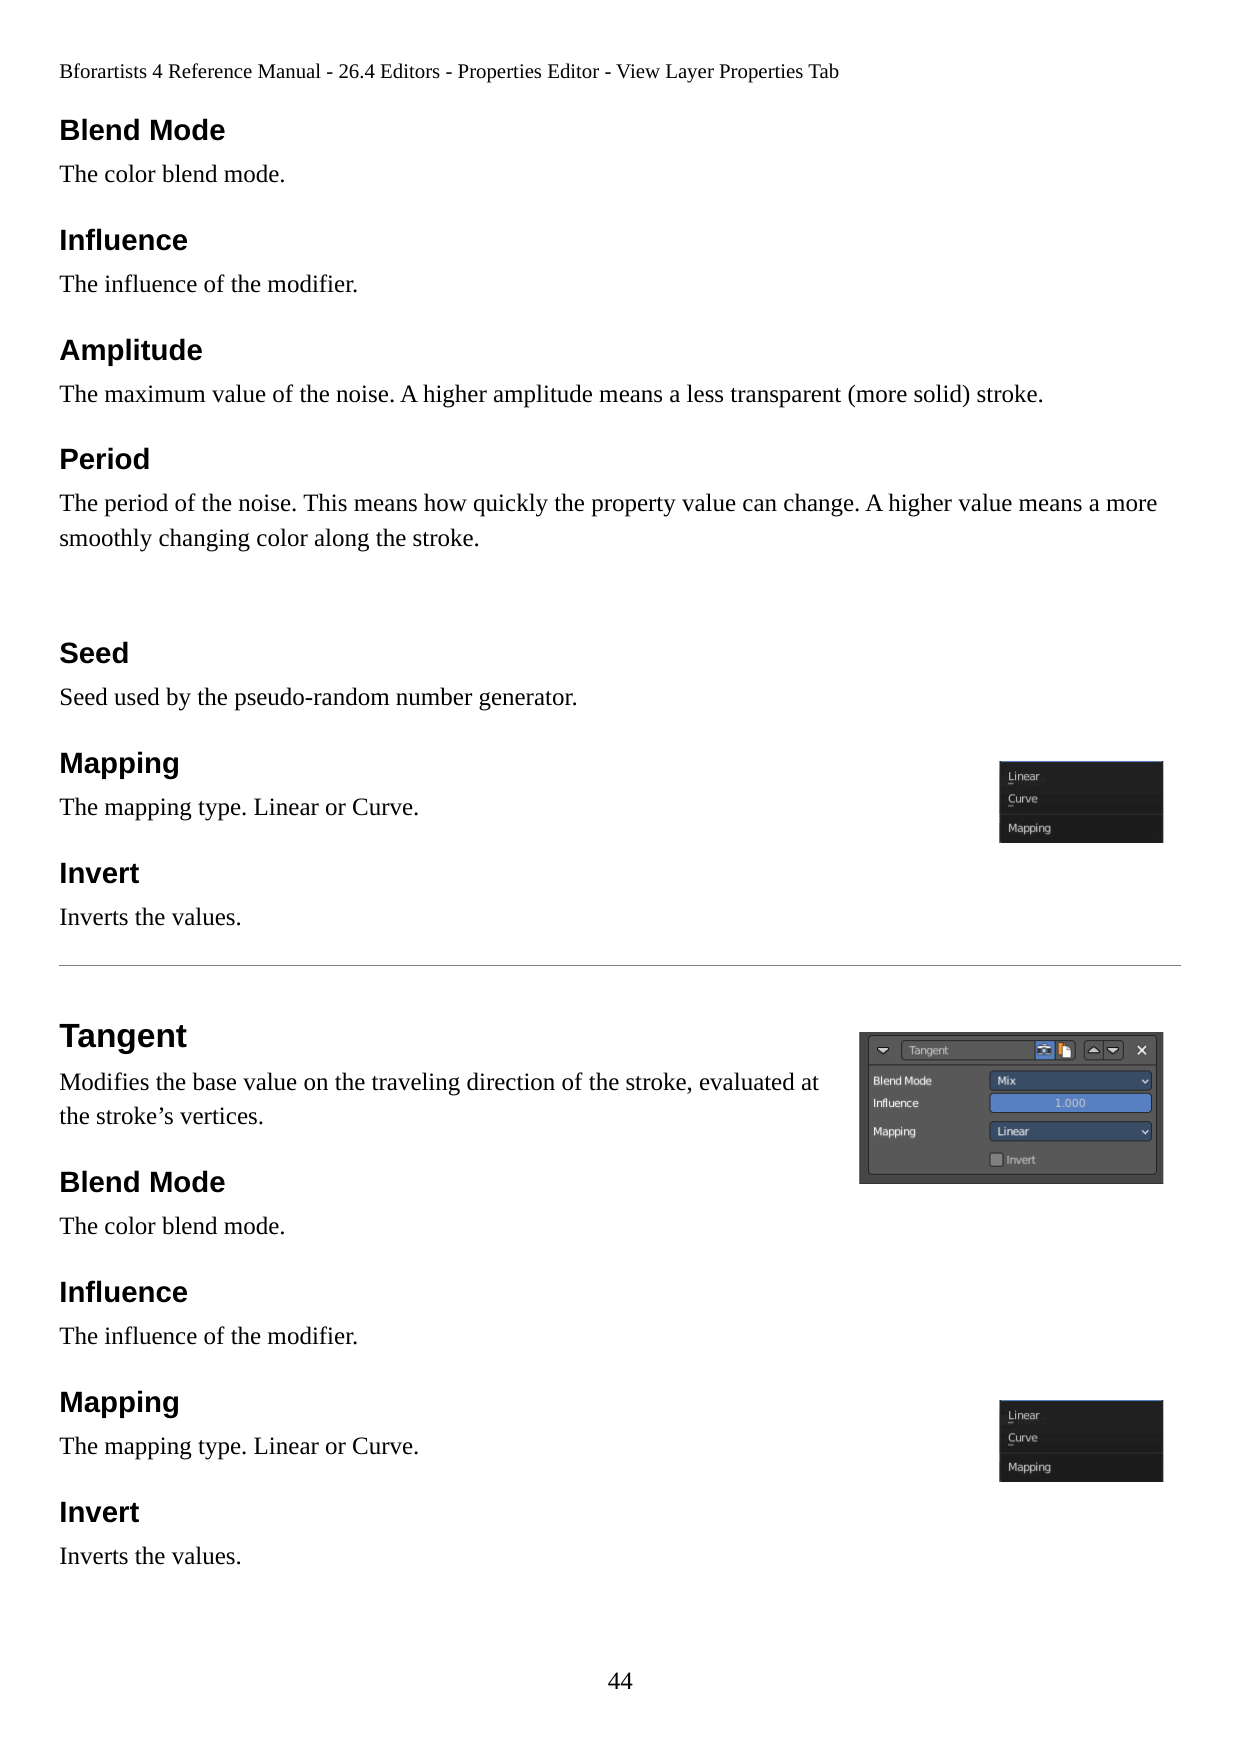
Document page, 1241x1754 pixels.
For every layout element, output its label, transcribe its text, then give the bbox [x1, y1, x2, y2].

subtitle Influence [59, 222, 1181, 256]
text Seed used by the pseudo-random number generator. [59, 682, 1181, 711]
subtitle Invert [59, 856, 1181, 889]
text Inverts the values. [59, 902, 1181, 931]
text The period of the noise. This means how quickly the property value can change. A higher value means a more smoothly changing color along the stroke. [59, 488, 1181, 552]
subtitle Seed [59, 636, 1181, 669]
text Inverts the values. [59, 1541, 1181, 1570]
subtitle Mapping [59, 746, 1181, 779]
text The color blend mode. [59, 1211, 1181, 1240]
text The mapping type. Linear or Curve. [59, 1431, 999, 1460]
picture [859, 1032, 1164, 1184]
text The influence of the modifier. [59, 1321, 1181, 1350]
text The mapping type. Linear or Curve. [59, 792, 999, 821]
text The maximum value of the noise. A higher amplitude means a less transparent (more solid) stroke. [59, 379, 1181, 407]
text Modifies the base value on the traveling direction of the stroke, evaluated at the stroke’s vertices. [59, 1067, 859, 1130]
subtitle Blend Mode [59, 1165, 1181, 1199]
text The influence of the modifier. [59, 269, 1181, 297]
subtitle Invert [59, 1495, 1181, 1528]
subtitle Mapping [59, 1385, 1181, 1419]
picture [999, 761, 1164, 843]
text The color blend mode. [59, 159, 1181, 188]
subtitle Amplitude [59, 332, 1181, 366]
subtitle Blend Mode [59, 113, 1181, 146]
subtitle Period [59, 442, 1181, 476]
picture [999, 1400, 1164, 1482]
subtitle Tangent [59, 1016, 1181, 1054]
subtitle Influence [59, 1275, 1181, 1309]
